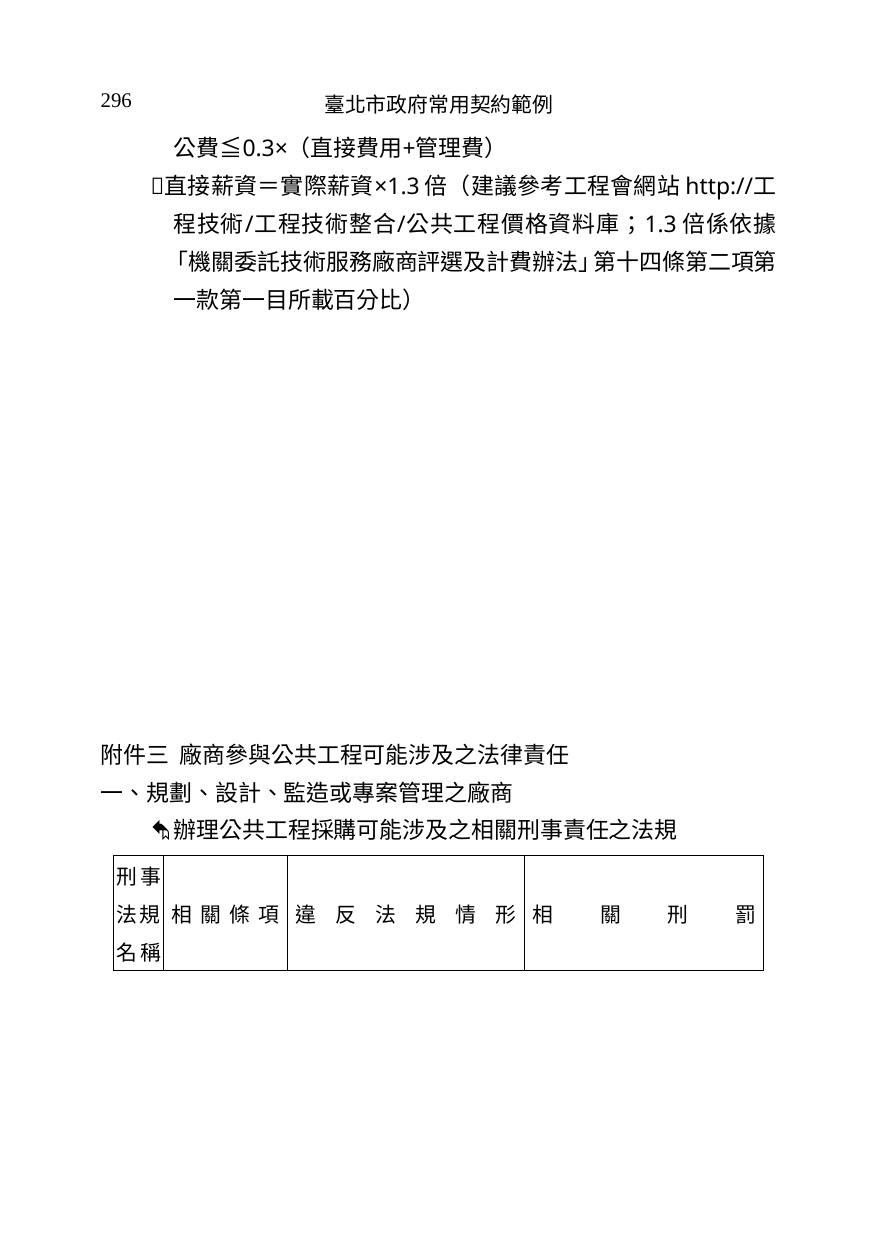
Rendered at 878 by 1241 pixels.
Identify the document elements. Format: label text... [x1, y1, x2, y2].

table_header 相關刑罰 [525, 856, 763, 970]
table_header 相關條項 [164, 856, 287, 970]
table_header 違反法規情形 [288, 856, 524, 970]
text 直接薪資＝實際薪資×1.3倍（建議參考工程會網站http://工程技術/工程技術整合/公共工程價格資料庫；1.3倍係依據「機關委託技術服務廠商評選及計費辦法」第十四條第二項第一款第一目所載百分比） [150, 165, 777, 317]
text 公費≦0.3×（直接費用+管理費） [173, 127, 777, 165]
table_header 刑事法規名稱 [114, 856, 163, 970]
text 辦理公共工程採購可能涉及之相關刑事責任之法規 [150, 810, 777, 848]
text 一、規劃、設計、監造或專案管理之廠商 [100, 772, 777, 810]
text 附件三 廠商參與公共工程可能涉及之法律責任 [100, 734, 777, 772]
